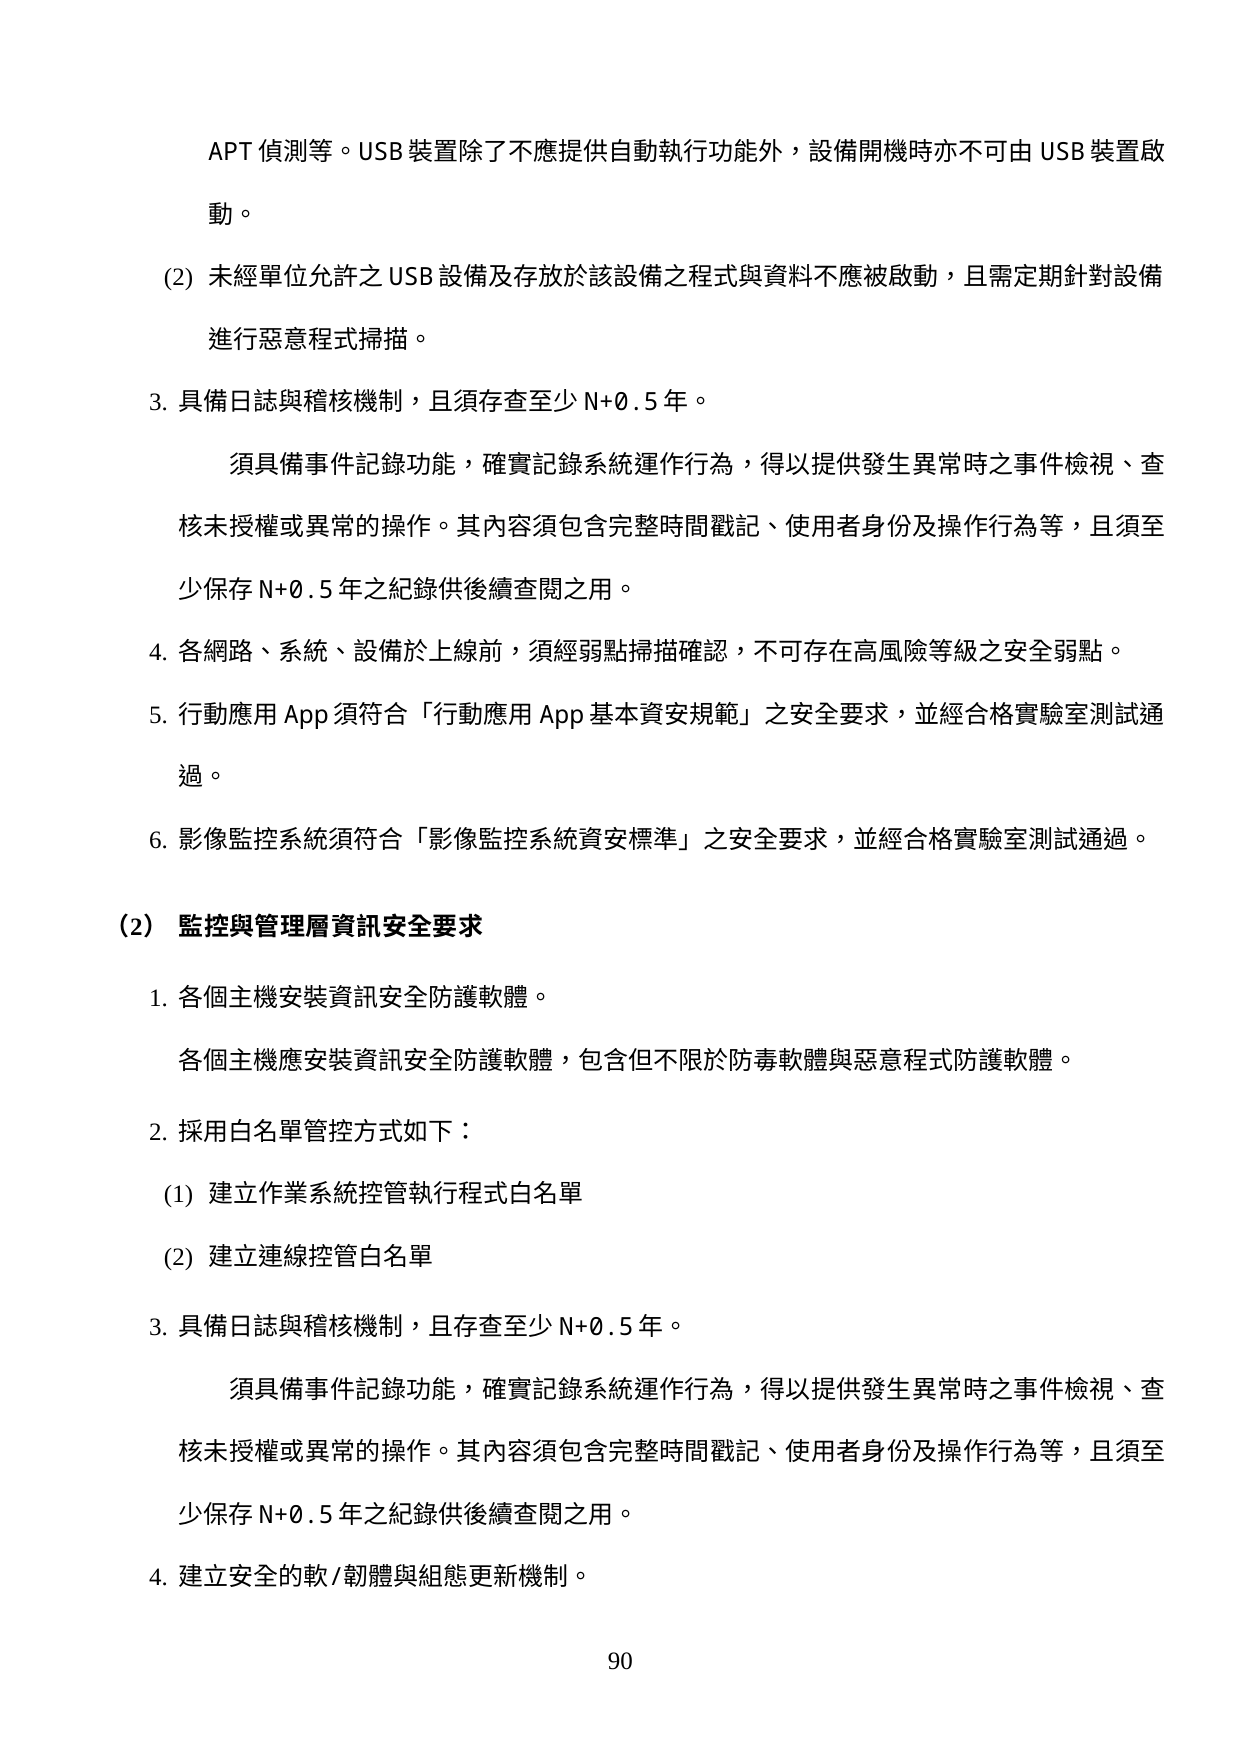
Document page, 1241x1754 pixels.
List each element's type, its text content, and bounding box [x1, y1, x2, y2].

list 具備日誌與稽核機制，且須存查至少N+0.5年。 [149, 358, 1165, 421]
list APT偵測等。USB裝置除了不應提供自動執行功能外，設備開機時亦不可由USB裝置啟動。 [164, 108, 1165, 233]
list 各個主機安裝資訊安全防護軟體。 [149, 954, 1165, 1017]
text 須具備事件記錄功能，確實記錄系統運作行為，得以提供發生異常時之事件檢視、查核未授權或異常的操作。其內容須包含完整時間戳記、使用者身份及操作行為等，且須至少保存N+0.5年之紀錄供後續查閱之用。 [178, 1346, 1165, 1533]
text 須具備事件記錄功能，確實記錄系統運作行為，得以提供發生異常時之事件檢視、查核未授權或異常的操作。其內容須包含完整時間戳記、使用者身份及操作行為等，且須至少保存N+0.5年之紀錄供後續查閱之用。 [178, 421, 1165, 608]
list 建立作業系統控管執行程式白名單 [164, 1150, 1165, 1212]
list 影像監控系統須符合「影像監控系統資安標準」之安全要求，並經合格實驗室測試通過。 [149, 796, 1165, 858]
list 建立安全的軟/韌體與組態更新機制。 [149, 1533, 1165, 1596]
list 採用白名單管控方式如下： [149, 1087, 1165, 1150]
list 具備日誌與稽核機制，且存查至少N+0.5年。 [149, 1283, 1165, 1346]
list 行動應用App須符合「行動應用App基本資安規範」之安全要求，並經合格實驗室測試通過。 [149, 671, 1165, 796]
list 建立連線控管白名單 [164, 1212, 1165, 1275]
list 監控與管理層資訊安全要求 [104, 883, 1165, 946]
text 各個主機應安裝資訊安全防護軟體，包含但不限於防毒軟體與惡意程式防護軟體。 [178, 1017, 1165, 1079]
list 各網路、系統、設備於上線前，須經弱點掃描確認，不可存在高風險等級之安全弱點。 [149, 608, 1165, 671]
list 未經單位允許之USB設備及存放於該設備之程式與資料不應被啟動，且需定期針對設備進行惡意程式掃描。 [164, 233, 1165, 358]
